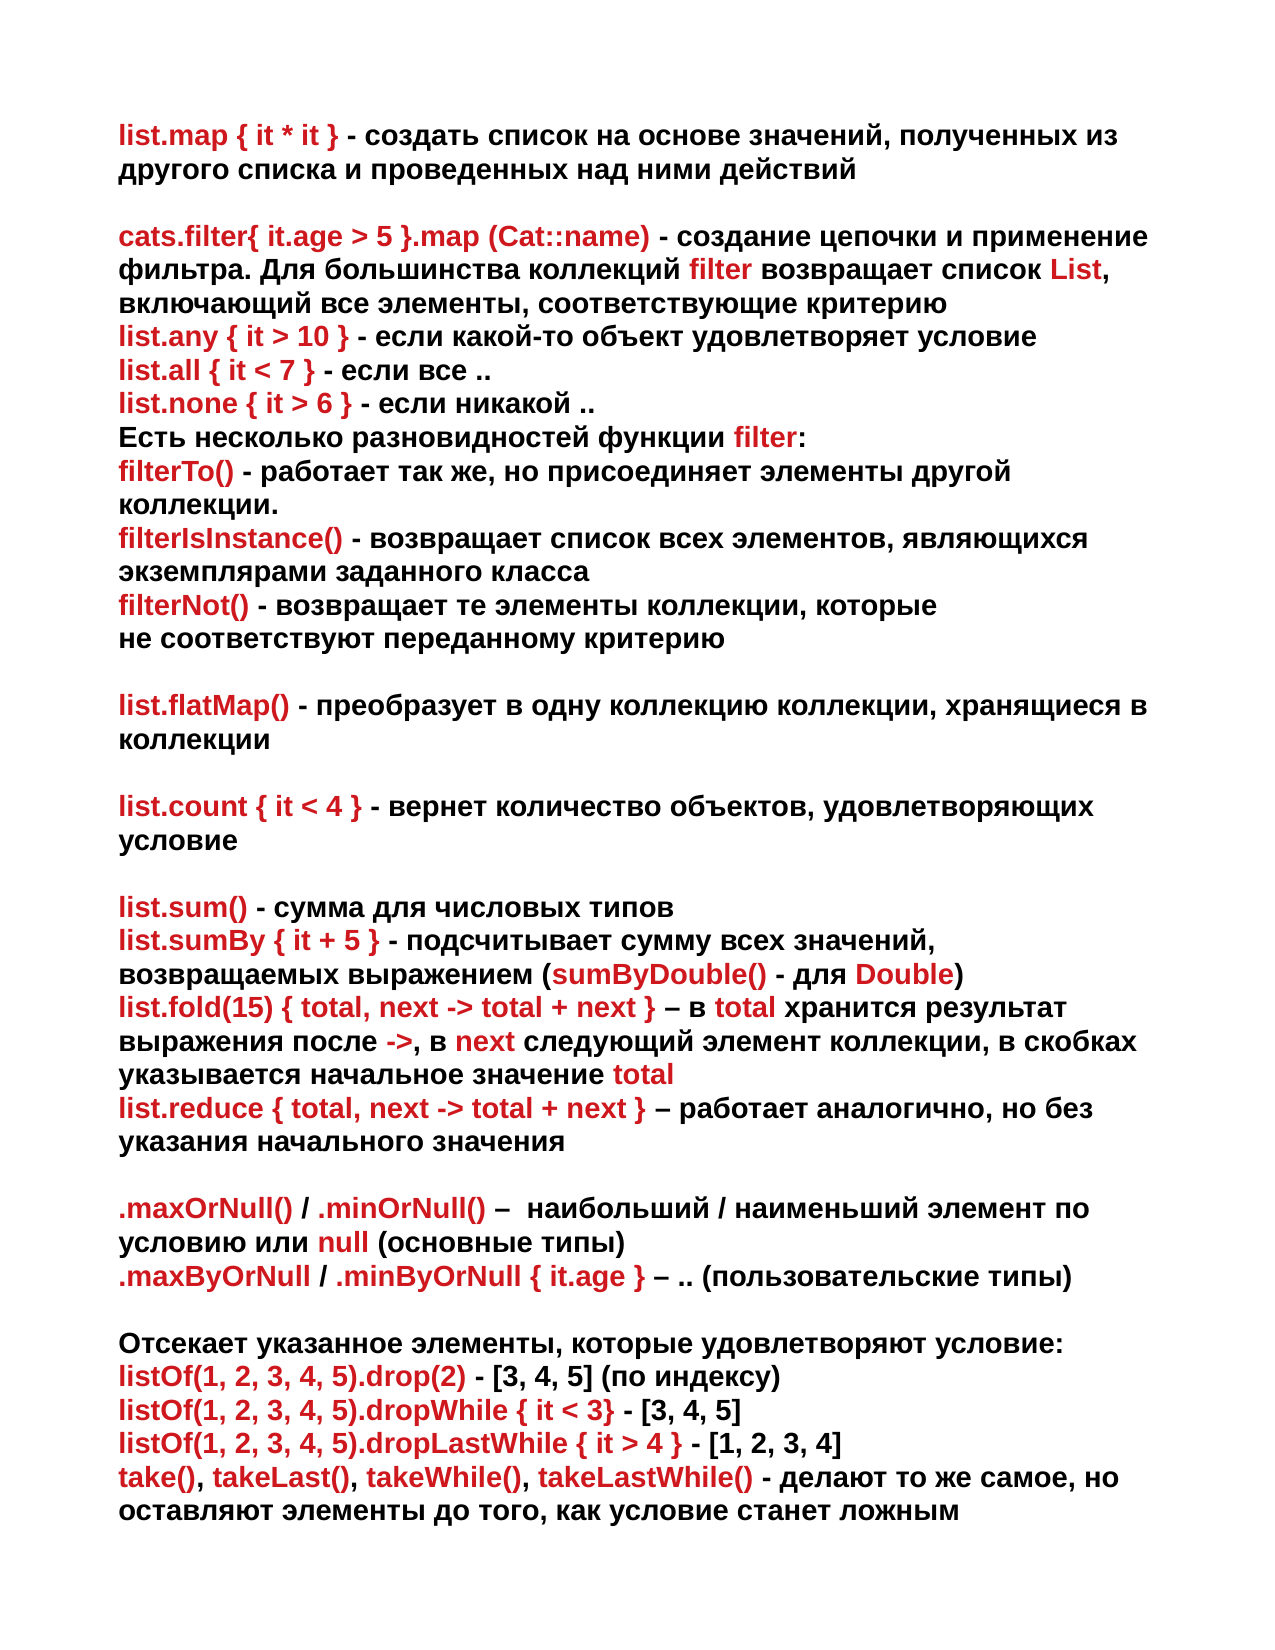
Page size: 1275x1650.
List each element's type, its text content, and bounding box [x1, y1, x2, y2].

text take(), takeLast(), takeWhile(), takeLastWhile() - делают то же самое, но оставляют элементы до того, как условие станет ложным [118, 1460, 1157, 1527]
text listOf(1, 2, 3, 4, 5).dropWhile { it < 3} - [3, 4, 5] [118, 1393, 1157, 1426]
text list.map { it * it } - создать список на основе значений, полученных из другого списка и проведенных над ними действий [118, 118, 1157, 185]
text cats.filter{ it.age > 5 }.map (Cat::name) - создание цепочки и применение фильтра. Для большинства коллекций filter возвращает список List, [118, 219, 1157, 286]
text list.flatMap() - преобразует в одну коллекцию коллекции, хранящиеся в коллекции [118, 688, 1157, 755]
text list.sum() - сумма для числовых типов [118, 889, 1157, 923]
text listOf(1, 2, 3, 4, 5).dropLastWhile { it > 4 } - [1, 2, 3, 4] [118, 1426, 1157, 1460]
text list.fold(15) { total, next -> total + next } – в total хранится результат выражения после ->, в next следующий элемент коллекции, в скобках указывается начальное значение total [118, 990, 1157, 1091]
text Есть несколько разновидностей функции filter: [118, 420, 1157, 453]
text Отсекает указанное элементы, которые удовлетворяют условие: [118, 1326, 1157, 1359]
text list.count { it < 4 } - вернет количество объектов, удовлетворяющих условие [118, 789, 1157, 856]
text list.reduce { total, next -> total + next } – работает аналогично, но без указания начального значения [118, 1091, 1157, 1158]
text list.sumBy { it + 5 } - подсчитывает сумму всех значений, возвращаемых выражением (sumByDouble() - для Double) [118, 923, 1157, 990]
text listOf(1, 2, 3, 4, 5).drop(2) - [3, 4, 5] (по индексу) [118, 1359, 1157, 1393]
text list.any { it > 10 } - если какой-то объект удовлетворяет условие [118, 319, 1157, 353]
text list.all { it < 7 } - если все .. [118, 353, 1157, 386]
text filterNot() - возвращает те элементы коллекции, которые [118, 588, 1157, 621]
text filterTo() - работает так же, но присоединяет элементы другой коллекции. [118, 453, 1157, 521]
text не соответствуют переданному критерию [118, 621, 1157, 655]
text list.none { it > 6 } - если никакой .. [118, 386, 1157, 420]
text .maxOrNull() / .minOrNull() – наибольший / наименьший элемент по условию или null (основные типы) [118, 1191, 1157, 1258]
text .maxByOrNull / .minByOrNull { it.age } – .. (пользовательские типы) [118, 1258, 1157, 1292]
text filterIsInstance() - возвращает список всех элементов, являющихся экземплярами заданного класса [118, 521, 1157, 588]
text включающий все элементы, соответствующие критерию [118, 286, 1157, 319]
